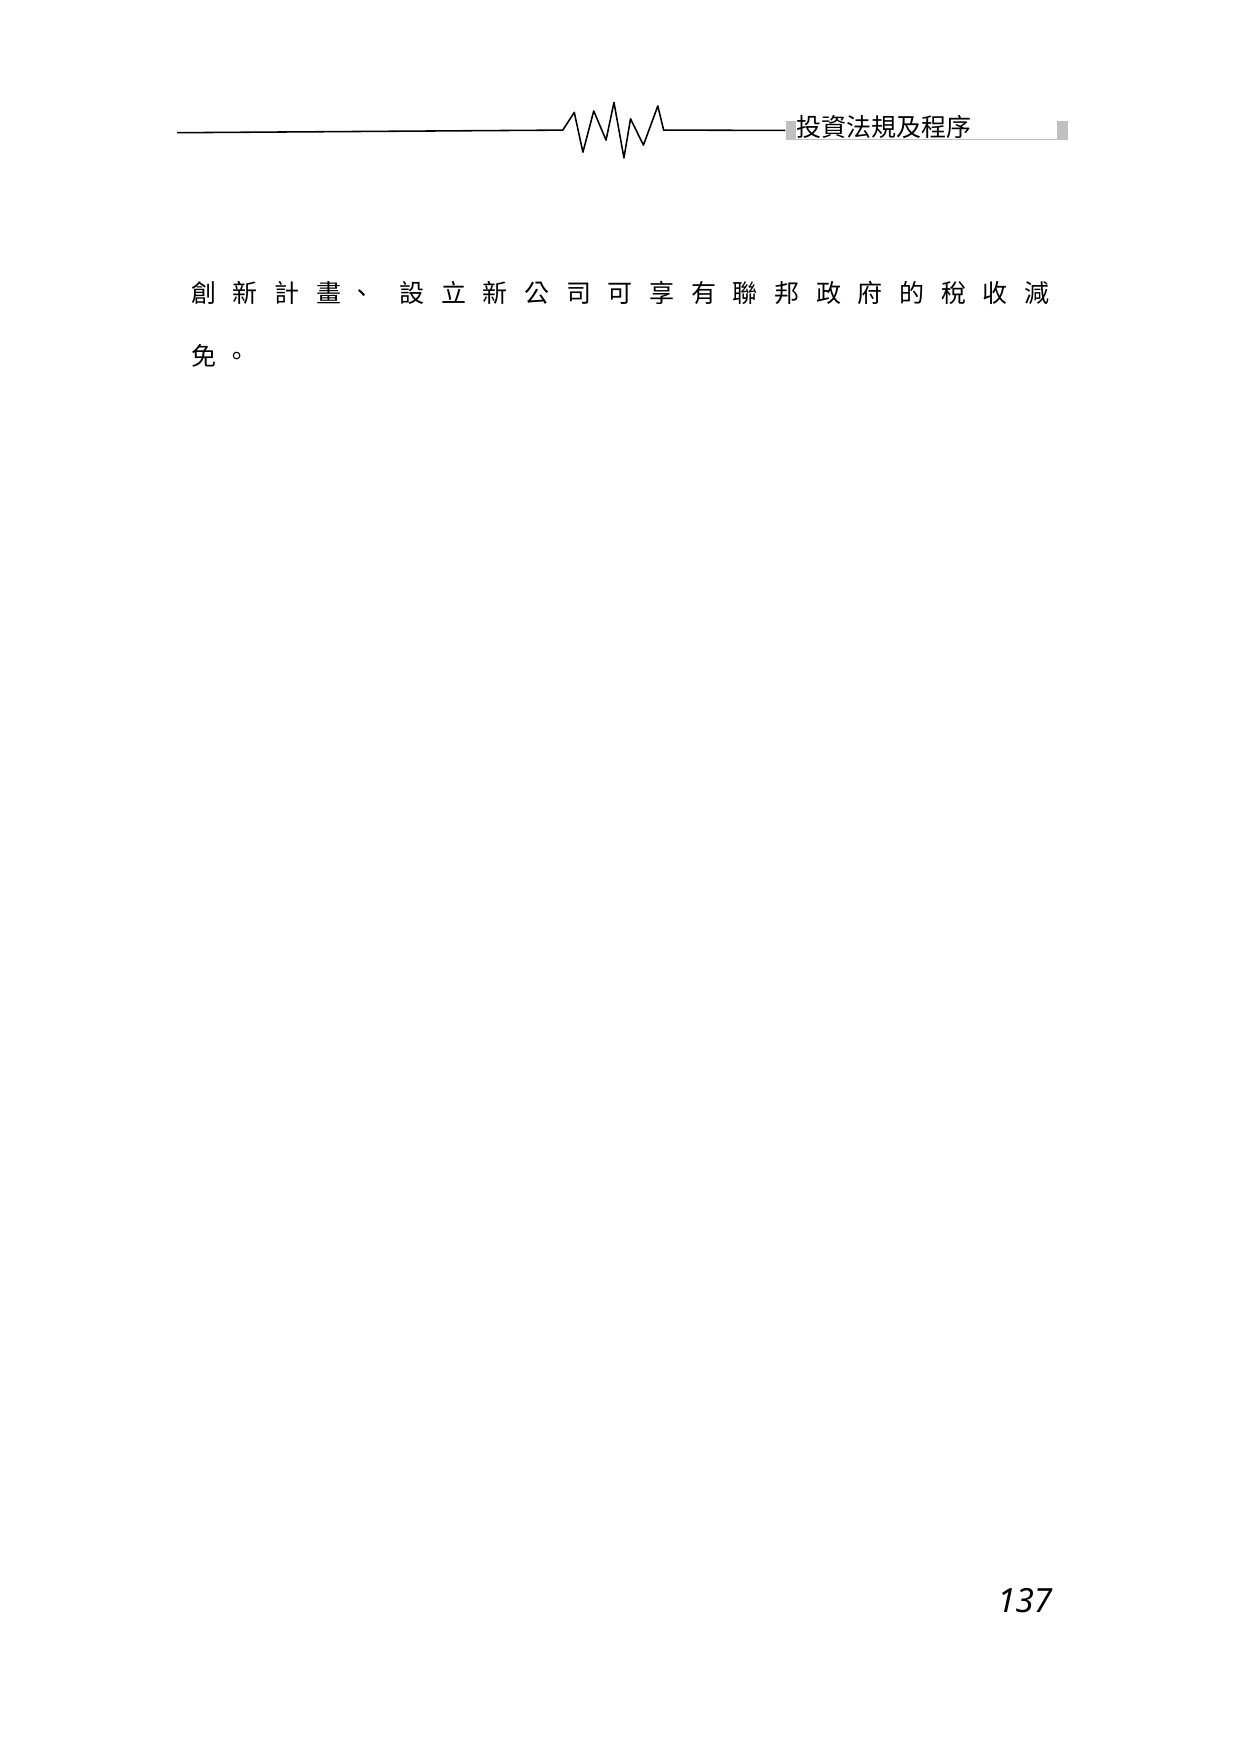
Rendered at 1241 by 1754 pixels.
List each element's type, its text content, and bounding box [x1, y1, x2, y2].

text 創新計畫、設立新公司可享有聯邦政府的稅收減免。 [183, 250, 1058, 375]
